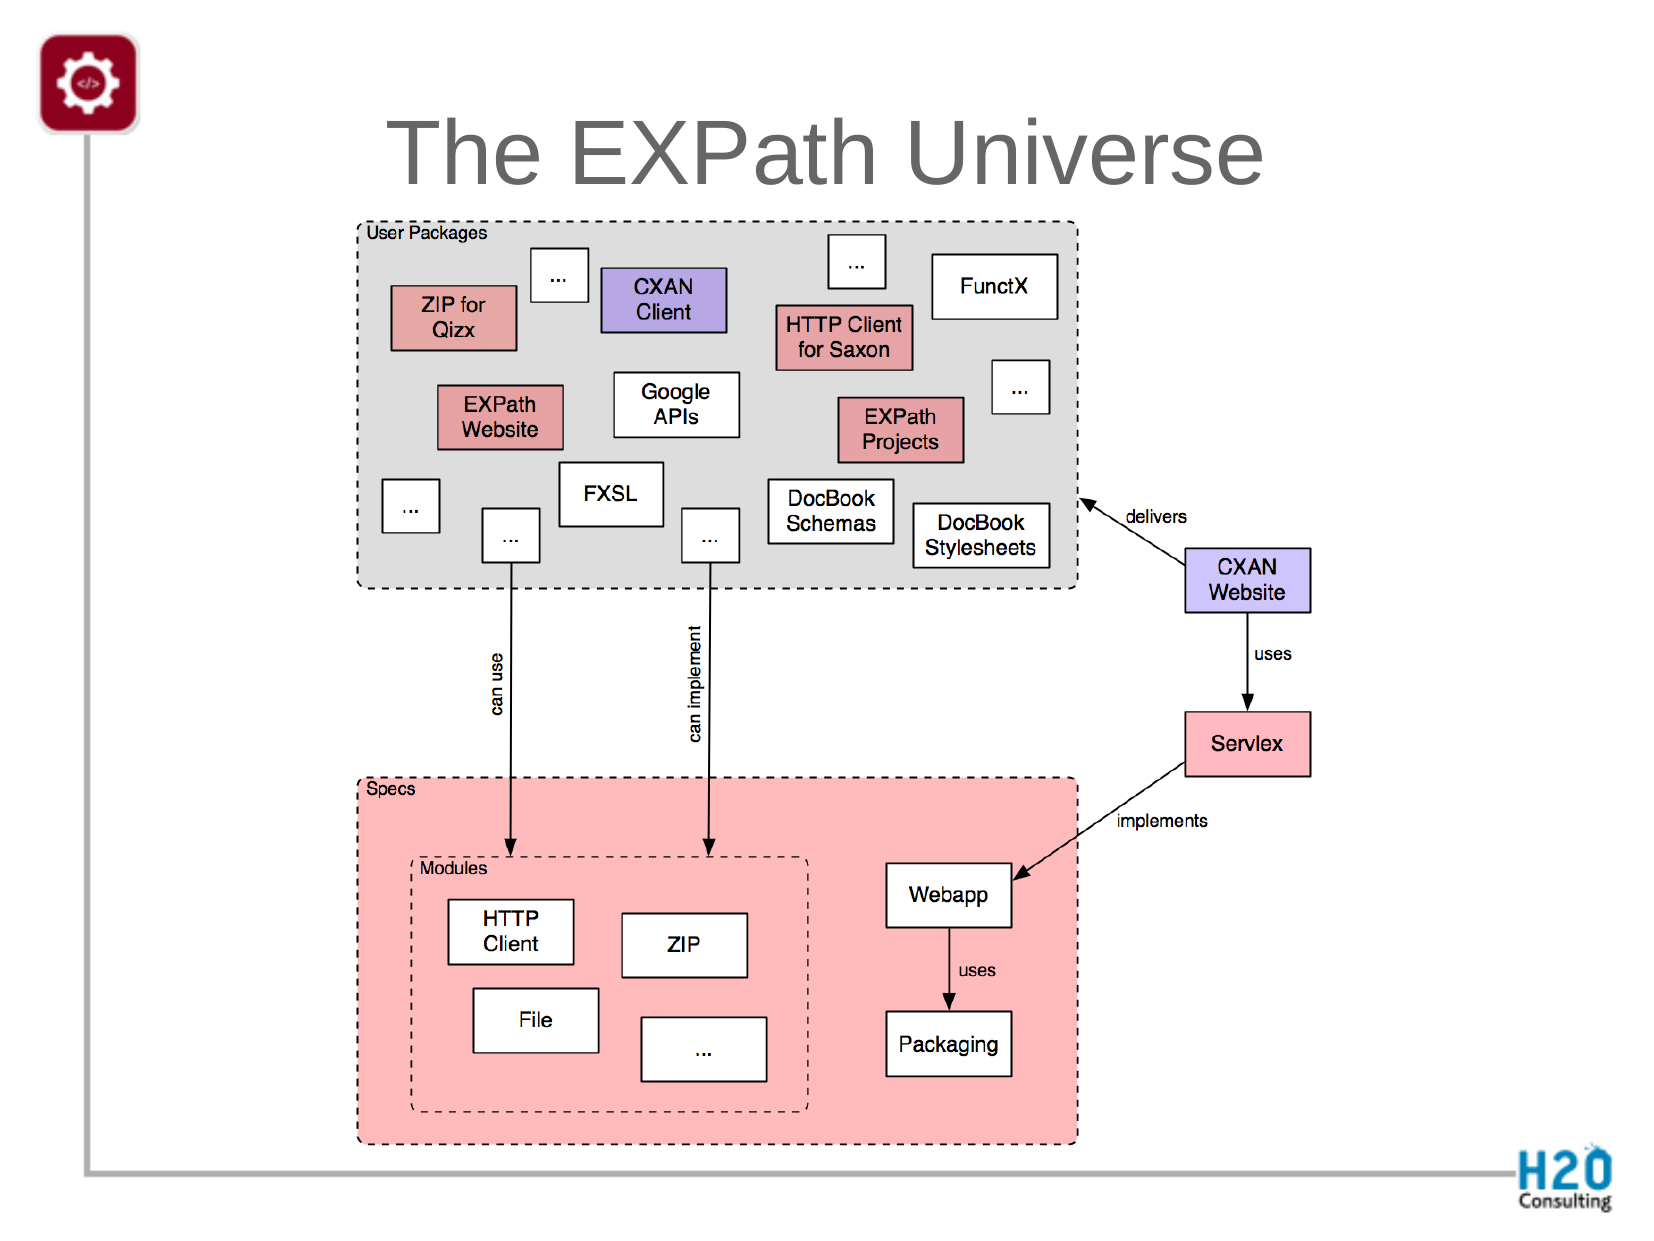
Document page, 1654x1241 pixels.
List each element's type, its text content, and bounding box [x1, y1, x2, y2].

picture [0, 0, 1654, 1241]
title The EXPath Universe [82, 56, 1571, 250]
